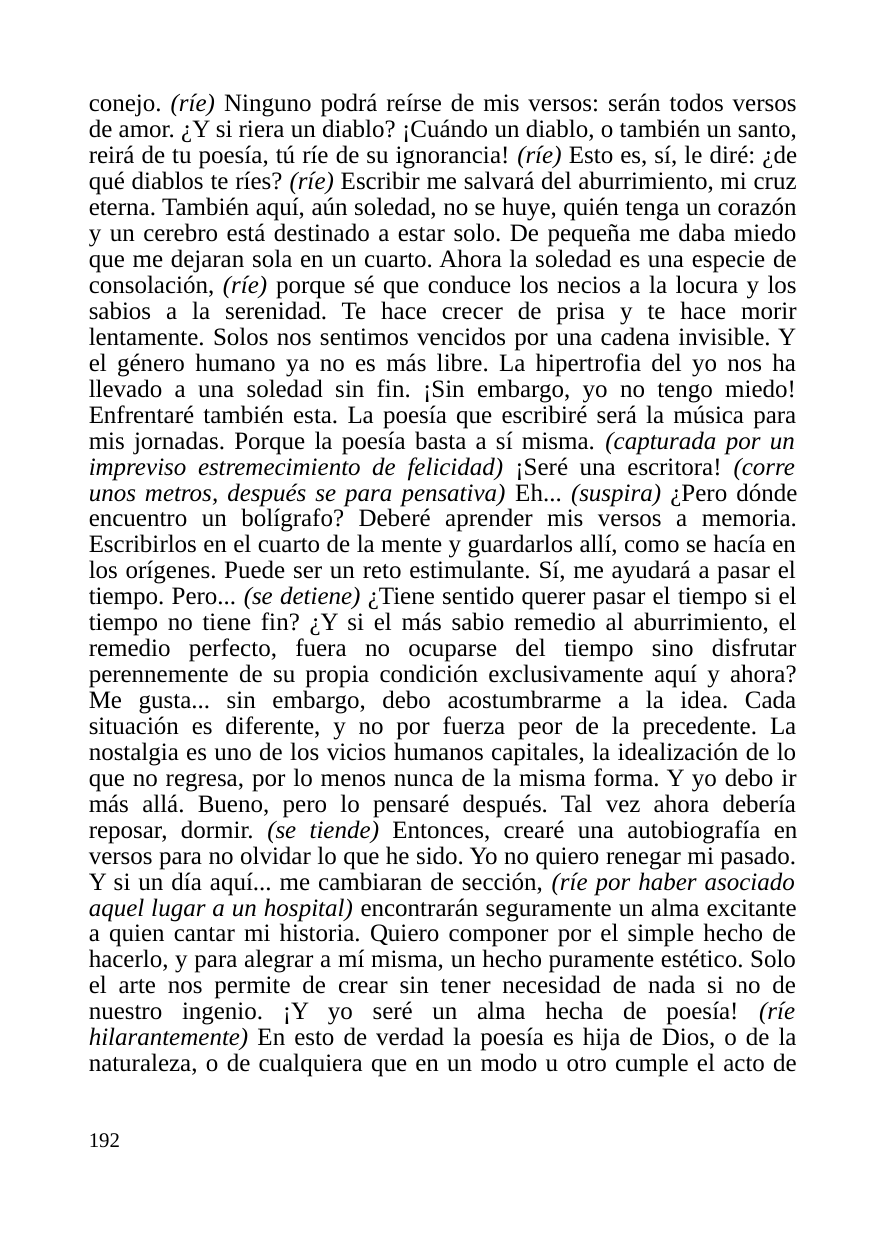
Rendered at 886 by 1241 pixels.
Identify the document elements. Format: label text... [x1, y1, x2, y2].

text conejo. (ríe) Ninguno podrá reírse de mis versos: serán todos versos de amor. ¿Y si riera un diablo? ¡Cuándo un diablo, o también un santo, reirá de tu poesía, tú ríe de su ignorancia! (ríe) Esto es, sí, le diré: ¿de qué diablos te ríes? (ríe) Escribir me salvará del aburrimiento, mi cruz eterna. También aquí, aún soledad, no se huye, quién tenga un corazón y un cerebro está destinado a estar solo. De pequeña me daba miedo que me dejaran sola en un cuarto. Ahora la soledad es una especie de consolación, (ríe) porque sé que conduce los necios a la locura y los sabios a la serenidad. Te hace crecer de prisa y te hace morir lentamente. Solos nos sentimos vencidos por una cadena invisible. Y el género humano ya no es más libre. La hipertrofia del yo nos ha llevado a una soledad sin fin. ¡Sin embargo, yo no tengo miedo! Enfrentaré también esta. La poesía que escribiré será la música para mis jornadas. Porque la poesía basta a sí misma. (capturada por un impreviso estremecimiento de felicidad) ¡Seré una escritora! (corre unos metros, después se para pensativa) Eh... (suspira) ¿Pero dónde encuentro un bolígrafo? Deberé aprender mis versos a memoria. Escribirlos en el cuarto de la mente y guardarlos allí, como se hacía en los orígenes. Puede ser un reto estimulante. Sí, me ayudará a pasar el tiempo. Pero... (se detiene) ¿Tiene sentido querer pasar el tiempo si el tiempo no tiene fin? ¿Y si el más sabio remedio al aburrimiento, el remedio perfecto, fuera no ocuparse del tiempo sino disfrutar perennemente de su propia condición exclusivamente aquí y ahora? Me gusta... sin embargo, debo acostumbrarme a la idea. Cada situación es diferente, y no por fuerza peor de la precedente. La nostalgia es uno de los vicios humanos capitales, la idealización de lo que no regresa, por lo menos nunca de la misma forma. Y yo debo ir más allá. Bueno, pero lo pensaré después. Tal vez ahora debería reposar, dormir. (se tiende) Entonces, crearé una autobiografía en versos para no olvidar lo que he sido. Yo no quiero renegar mi pasado. Y si un día aquí... me cambiaran de sección, (ríe por haber asociado aquel lugar a un hospital) encontrarán seguramente un alma excitante a quien cantar mi historia. Quiero componer por el simple hecho de hacerlo, y para alegrar a mí misma, un hecho puramente estético. Solo el arte nos permite de crear sin tener necesidad de nada si no de nuestro ingenio. ¡Y yo seré un alma hecha de poesía! (ríe hilarantemente) En esto de verdad la poesía es hija de Dios, o de la naturaleza, o de cualquiera que en un modo u otro cumple el acto de [88, 88, 797, 1077]
